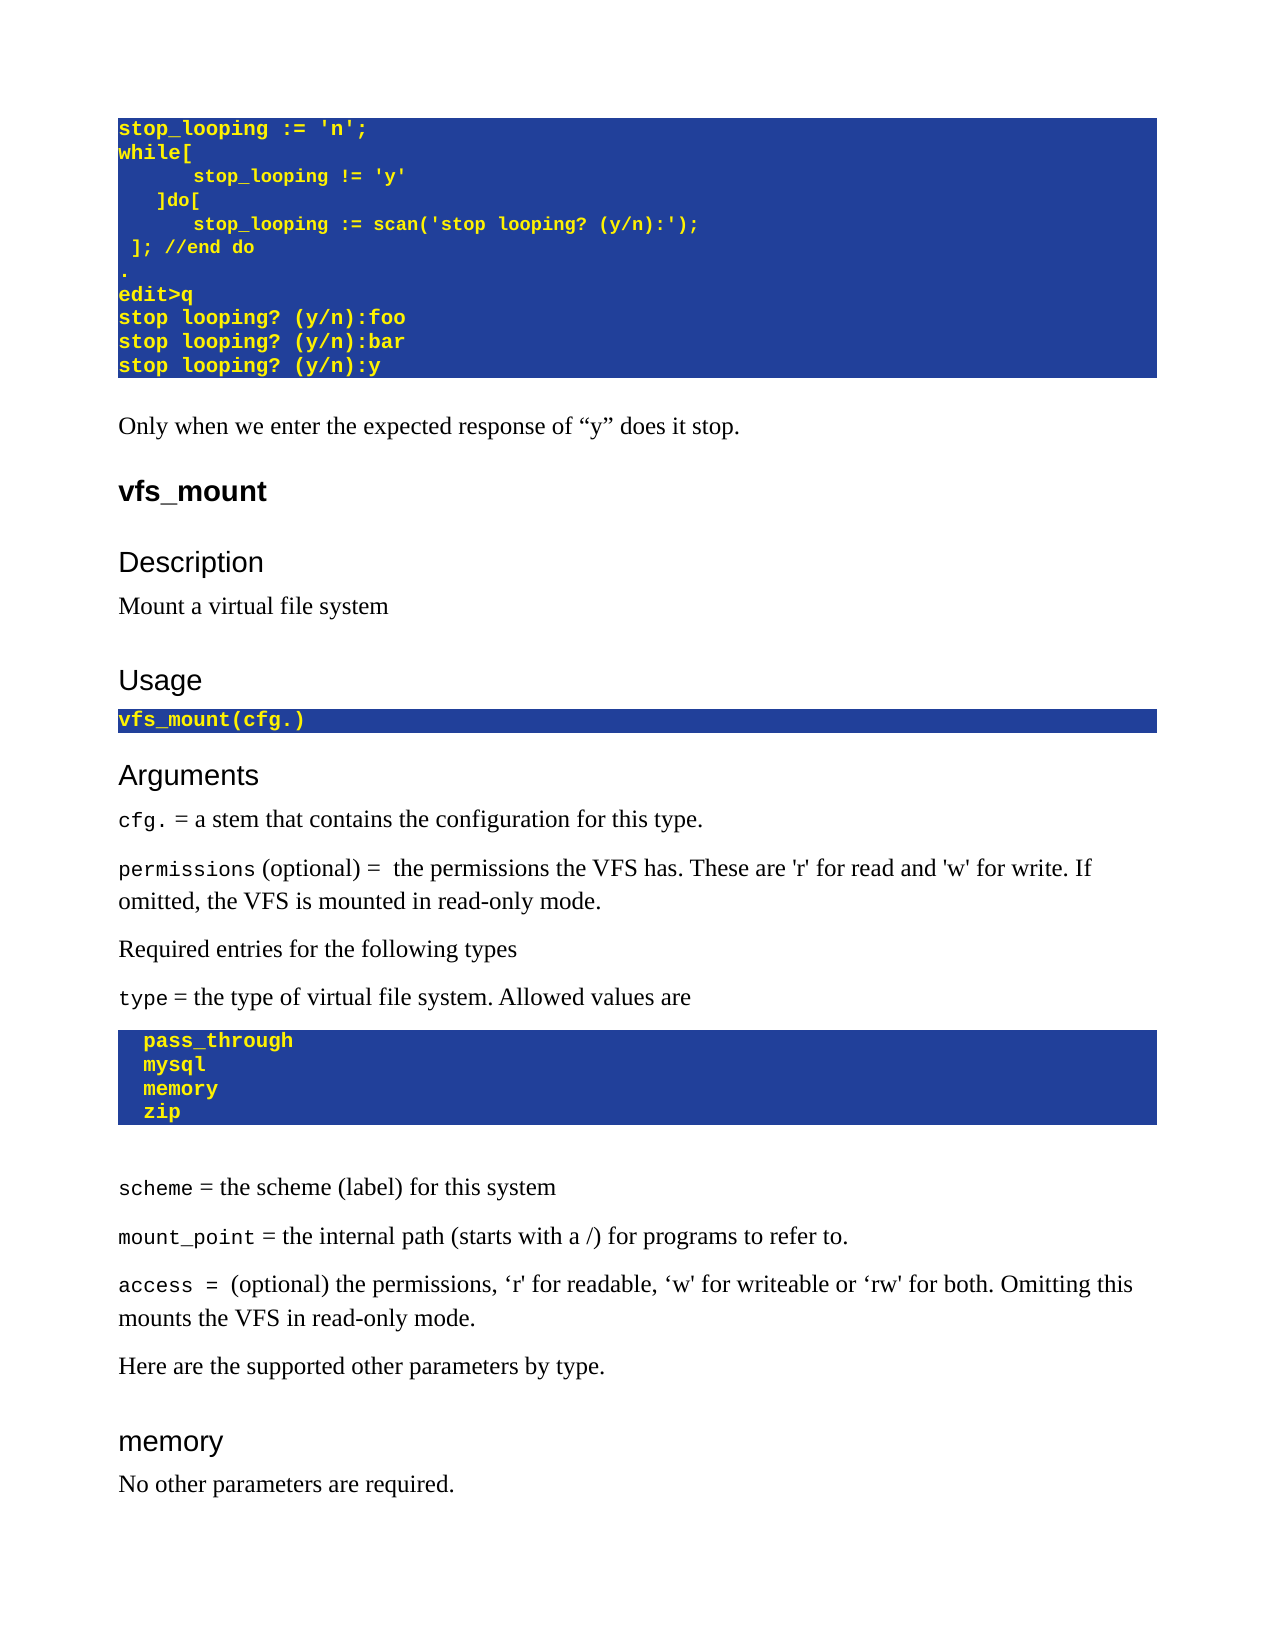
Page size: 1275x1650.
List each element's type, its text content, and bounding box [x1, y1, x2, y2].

text ]; //end do [118, 236, 1157, 260]
text stop_looping := scan('stop looping? (y/n):'); [118, 213, 1157, 236]
subtitle Description [118, 545, 1157, 578]
text stop looping? (y/n):y [118, 354, 1157, 378]
text stop looping? (y/n):foo [118, 307, 1157, 331]
text . [118, 260, 1157, 284]
text permissions (optional) = the permissions the VFS has. These are 'r' for read and 'w' for write. If omitted, the VFS is mounted in read-only mode. [118, 853, 1157, 915]
text Required entries for the following types [118, 934, 1157, 963]
subtitle Arguments [118, 758, 1157, 792]
text access = (optional) the permissions, ‘r' for readable, ‘w' for writeable or ‘rw' for both. Omitting this mounts the VFS in read-only mode. [118, 1269, 1157, 1332]
text memory [118, 1077, 1157, 1101]
text Here are the supported other parameters by type. [118, 1351, 1157, 1380]
subtitle vfs_mount [118, 473, 1157, 507]
text while[ [118, 142, 1157, 165]
subtitle memory [118, 1423, 1157, 1457]
text zip [118, 1101, 1157, 1125]
text stop_looping := 'n'; [118, 118, 1157, 142]
text pass_through [118, 1030, 1157, 1054]
text No other parameters are required. [118, 1469, 1157, 1498]
text cfg. = a stem that contains the configuration for this type. [118, 804, 1157, 834]
text type = the type of virtual file system. Allowed values are [118, 982, 1157, 1011]
text Mount a virtual file system [118, 591, 1157, 619]
text edit>q [118, 284, 1157, 307]
text stop_looping != 'y' [118, 165, 1157, 189]
text mount_point = the internal path (starts with a /) for programs to refer to. [118, 1221, 1157, 1251]
text stop looping? (y/n):bar [118, 331, 1157, 354]
subtitle Usage [118, 663, 1157, 697]
text mysql [118, 1054, 1157, 1077]
text scheme = the scheme (label) for this system [118, 1172, 1157, 1202]
text vfs_mount(cfg.) [118, 709, 1157, 733]
text ]do[ [118, 189, 1157, 213]
text Only when we enter the expected response of “y” does it stop. [118, 378, 1157, 440]
